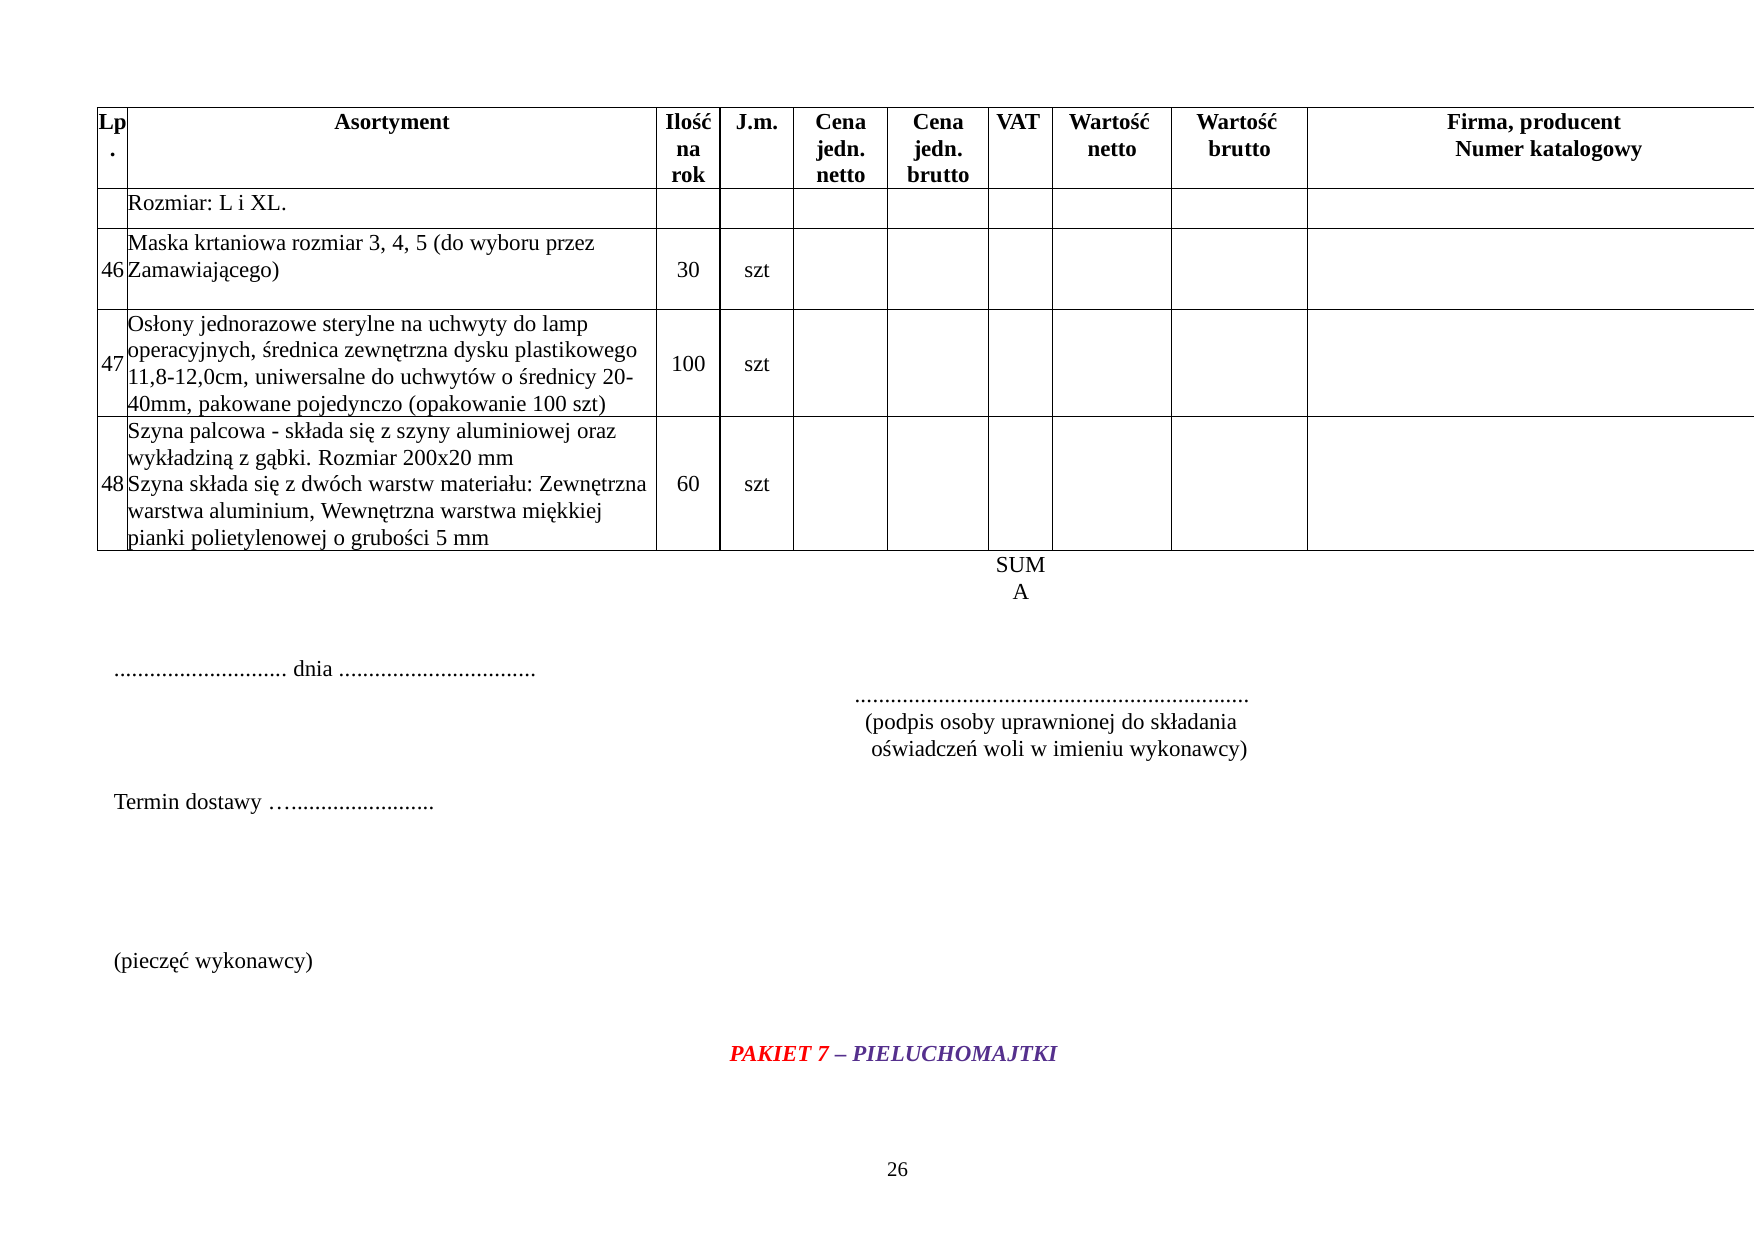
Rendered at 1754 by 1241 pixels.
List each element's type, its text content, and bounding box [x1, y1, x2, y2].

table_cell [1650, 551, 1654, 604]
table_cell [1171, 551, 1307, 604]
table_cell [1600, 551, 1604, 604]
table_cell [1629, 551, 1634, 604]
table_cell SUMA [989, 551, 1052, 604]
table_cell [656, 551, 720, 604]
table_cell [1625, 551, 1629, 604]
table_header Firma, producent Numer katalogowy [1308, 108, 1754, 188]
table_cell [794, 310, 887, 416]
table_cell [888, 310, 988, 416]
table_cell [1654, 551, 1659, 604]
table_header Ilość na rok [657, 108, 719, 188]
table_cell 60 [657, 417, 719, 550]
table_cell szt [721, 310, 793, 416]
table_cell [1308, 551, 1571, 604]
table_header J.m. [721, 108, 793, 188]
table_cell Rozmiar: L i XL. [128, 189, 656, 228]
table_cell [721, 189, 793, 228]
table_cell 100 [657, 310, 719, 416]
table_header Lp. [98, 108, 127, 188]
table_cell [1172, 189, 1307, 228]
table_cell [1579, 551, 1584, 604]
table_cell [1053, 189, 1171, 228]
table_cell [1308, 229, 1754, 309]
table_cell Szyna palcowa - składa się z szyny aluminiowej oraz wykładziną z gąbki. Rozmiar 200x20 mm Szyna składa się z dwóch warstw materiału: Zewnętrzna warstwa aluminium, Wewnętrzna warstwa miękkiej pianki polietylenowej o grubości 5 mm [128, 417, 656, 550]
table_cell [1571, 551, 1575, 604]
table_cell [794, 417, 887, 550]
text oświadczeń woli w imieniu wykonawcy) [703, 734, 1681, 761]
text Termin dostawy …........................ [113, 787, 1681, 814]
table_cell [888, 229, 988, 309]
table_cell [1172, 310, 1307, 416]
table_cell [657, 189, 719, 228]
table_cell [794, 551, 887, 604]
table_cell [1575, 551, 1579, 604]
subtitle PAKIET 7 – PIELUCHOMAJTKI [113, 1040, 1681, 1067]
table_cell [1053, 229, 1171, 309]
table_header Wartość brutto [1172, 108, 1307, 188]
table_cell Maska krtaniowa rozmiar 3, 4, 5 (do wyboru przez Zamawiającego) [128, 229, 656, 309]
table_cell [98, 189, 127, 228]
table_cell [1621, 551, 1625, 604]
table_cell 47 [98, 310, 127, 416]
table_cell [1646, 551, 1650, 604]
table_cell szt [721, 229, 793, 309]
table_cell [989, 417, 1052, 550]
table_cell [1604, 551, 1609, 604]
table_cell [1053, 417, 1171, 550]
table_cell 46 [98, 229, 127, 309]
text .................................................................. [113, 681, 1681, 708]
table_cell 48 [98, 417, 127, 550]
table_cell Osłony jednorazowe sterylne na uchwyty do lamp operacyjnych, średnica zewnętrzna dysku plastikowego 11,8-12,0cm, uniwersalne do uchwytów o średnicy 20-40mm, pakowane pojedynczo (opakowanie 100 szt) [128, 310, 656, 416]
table_header Wartość netto [1053, 108, 1171, 188]
table_cell [794, 229, 887, 309]
table_cell [888, 551, 989, 604]
table_cell [1616, 551, 1621, 604]
table_cell [989, 229, 1052, 309]
text ............................. dnia ................................. [113, 655, 1681, 681]
table_cell [1172, 417, 1307, 550]
table_cell [1053, 551, 1171, 604]
text (podpis osoby uprawnionej do składania [630, 708, 1681, 734]
table_cell [1591, 551, 1596, 604]
table_cell [1308, 189, 1754, 228]
table_cell [888, 417, 988, 550]
table_cell [1641, 551, 1646, 604]
table_cell [989, 310, 1052, 416]
table_cell [1308, 310, 1754, 416]
table_cell [720, 551, 794, 604]
table_cell [1053, 310, 1171, 416]
table_cell [1665, 551, 1754, 604]
table_header Asortyment [128, 108, 656, 188]
table_cell 30 [657, 229, 719, 309]
table_cell [794, 189, 887, 228]
table_cell [1172, 229, 1307, 309]
text (pieczęć wykonawcy) [113, 947, 1681, 974]
table_cell [98, 551, 127, 604]
table_header Cena jedn. netto [794, 108, 887, 188]
table_cell [1596, 551, 1600, 604]
table_cell szt [721, 417, 793, 550]
table_cell [1308, 417, 1754, 550]
table_cell [989, 189, 1052, 228]
table_header Cena jedn. brutto [888, 108, 988, 188]
table_cell [888, 189, 988, 228]
table_header VAT [989, 108, 1052, 188]
table_cell [128, 551, 656, 604]
